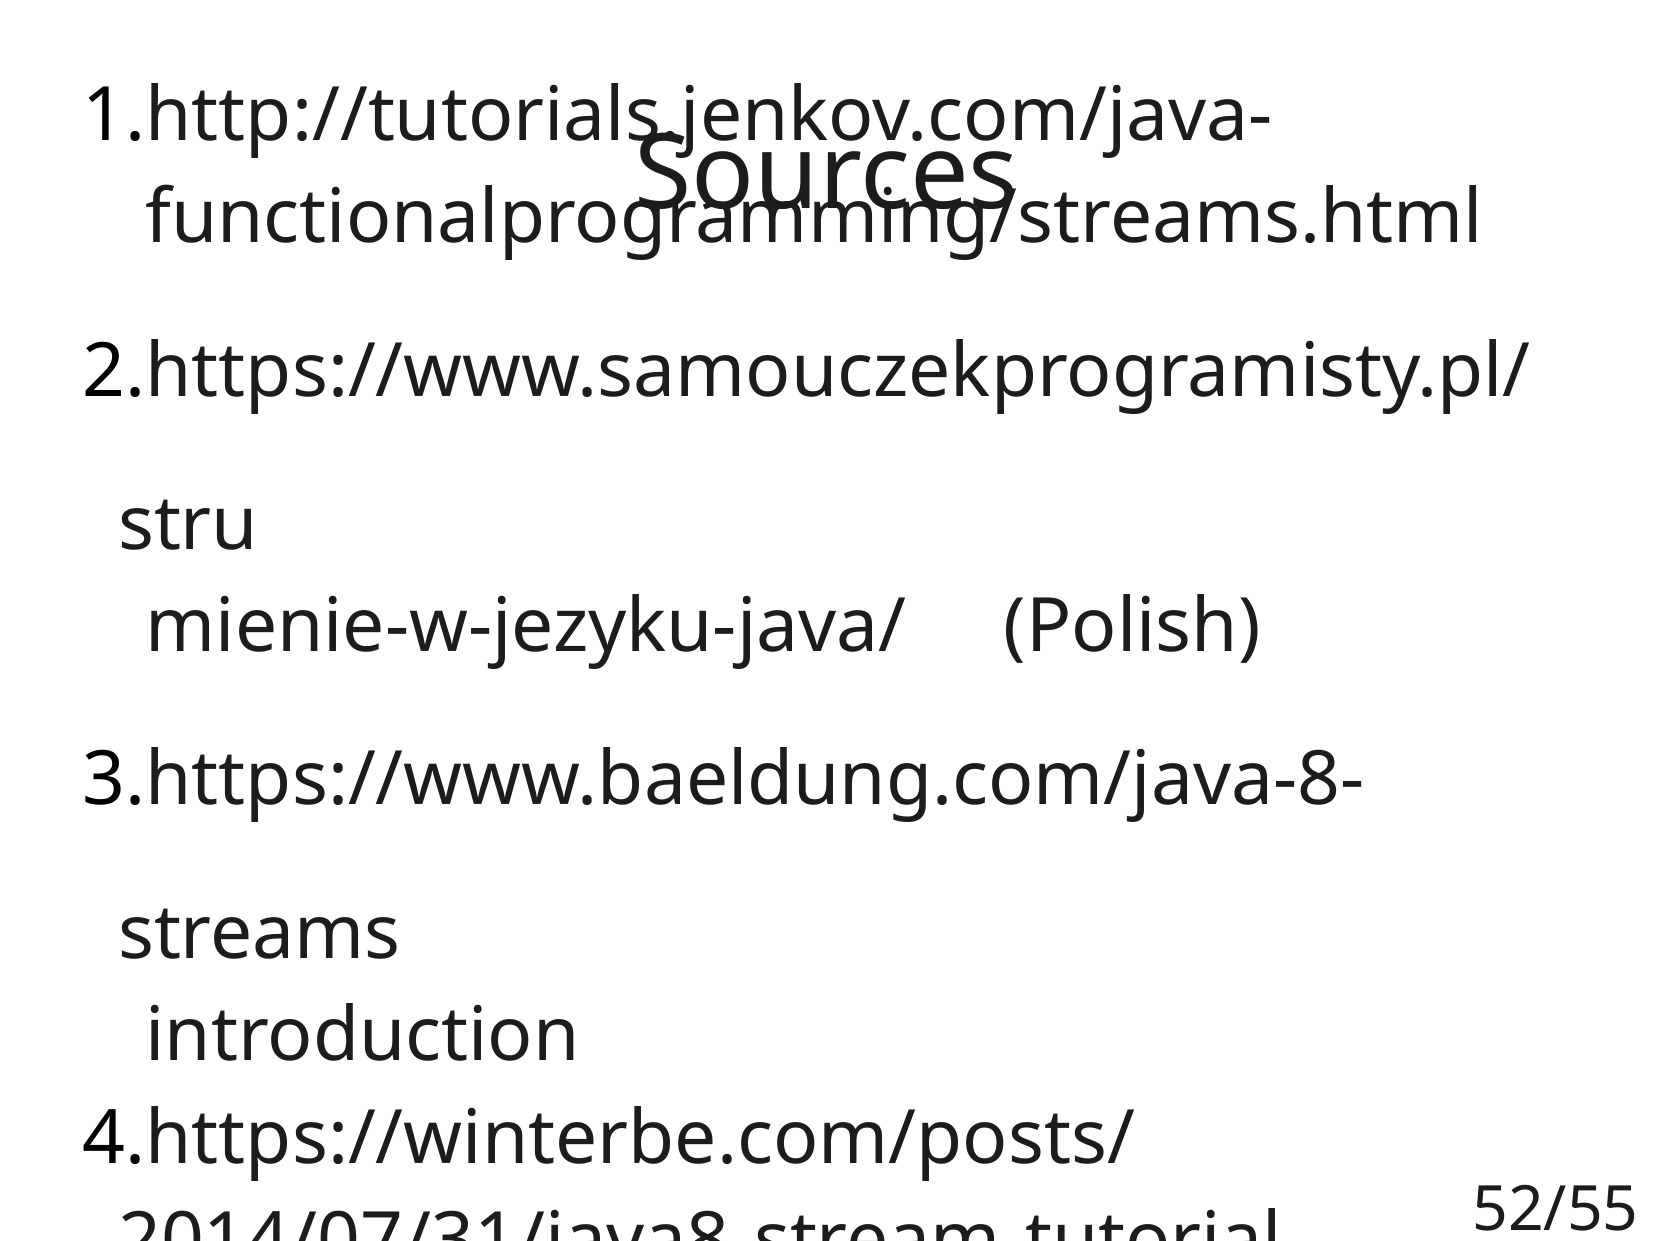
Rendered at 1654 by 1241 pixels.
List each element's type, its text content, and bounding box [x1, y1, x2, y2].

title Sources [82, 64, 1571, 272]
text_box <numer>/55 [1071, 1155, 1654, 1241]
subtitle http://tutorials.jenkov.com/java- functionalprogramming/streams.html https://www.samouczekprogramisty.pl/stru mienie-w-jezyku-java/ (Polish) https://www.baeldung.com/java-8-streams introduction https://winterbe.com/posts/2014/07/31/java8-stream-tutorial-examples/ [82, 286, 1571, 1113]
